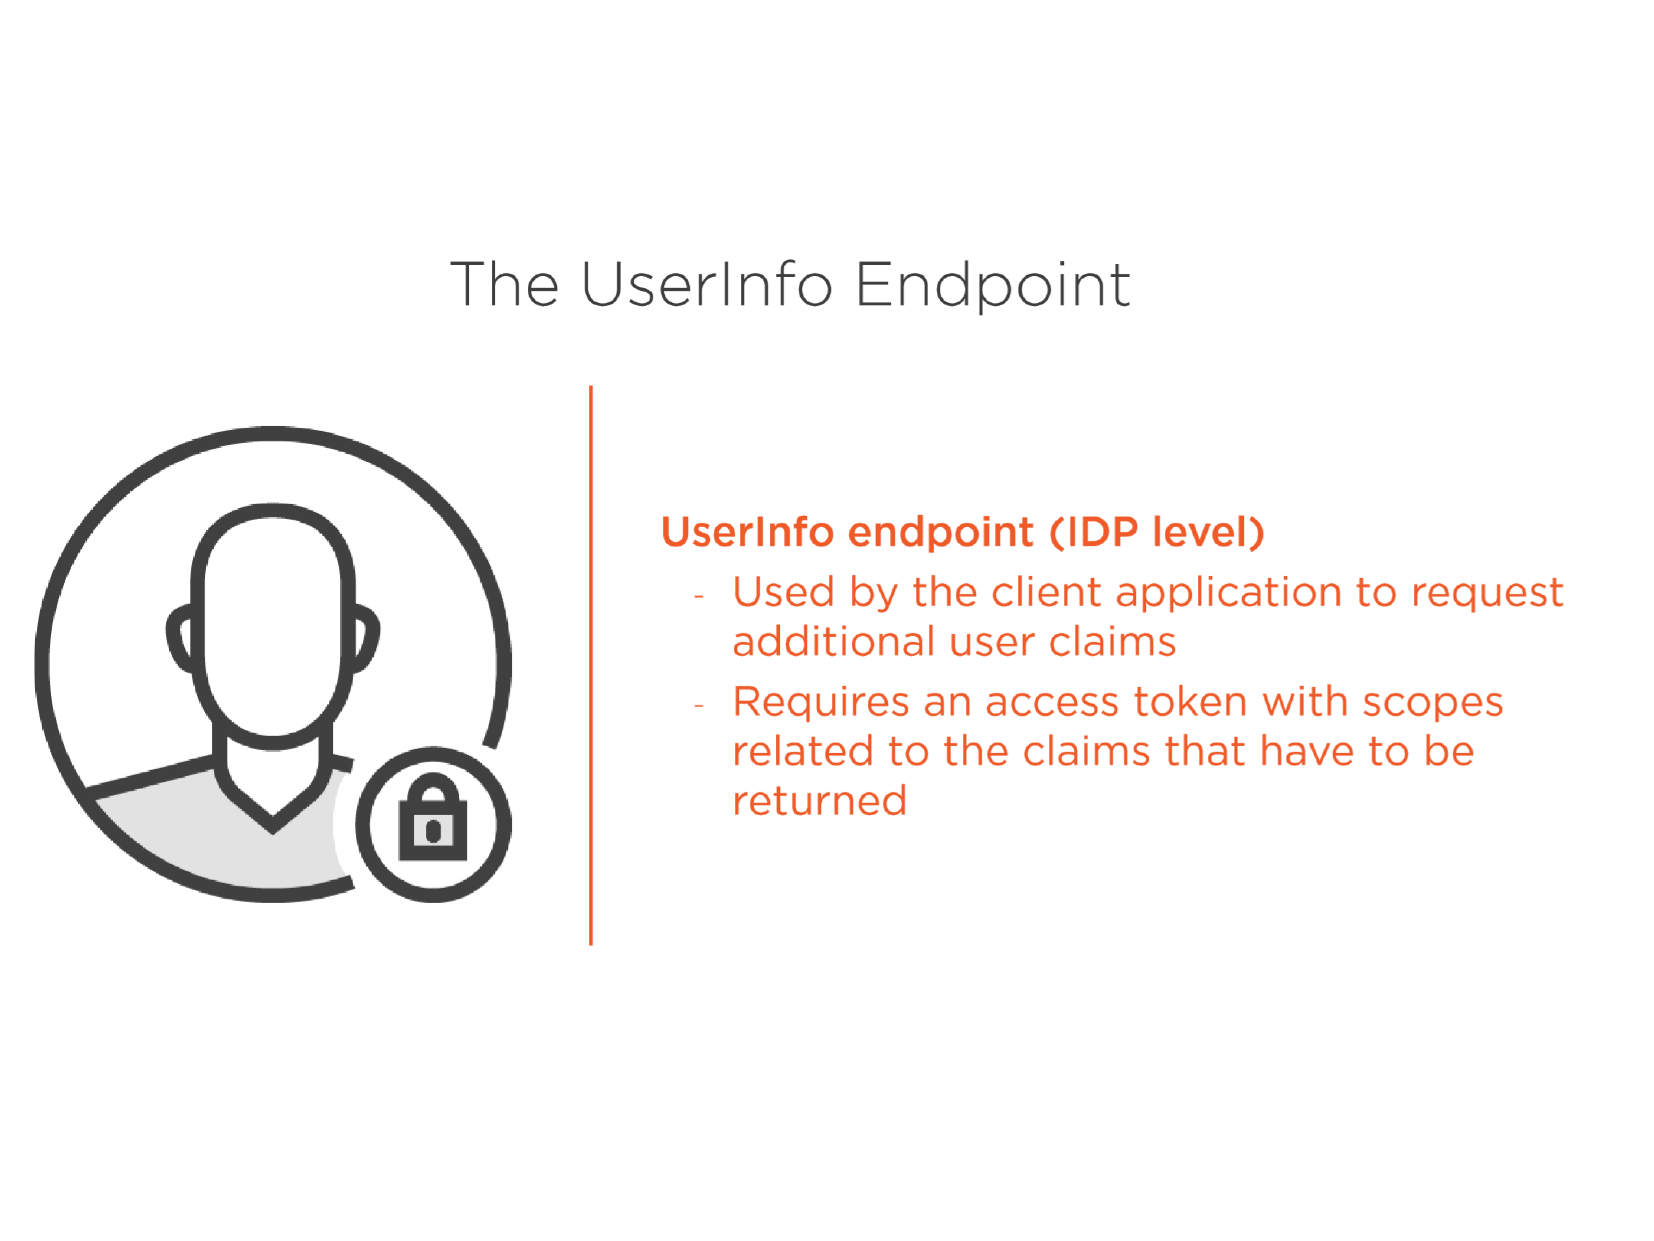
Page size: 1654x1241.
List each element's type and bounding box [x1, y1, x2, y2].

picture [0, 216, 1653, 1002]
